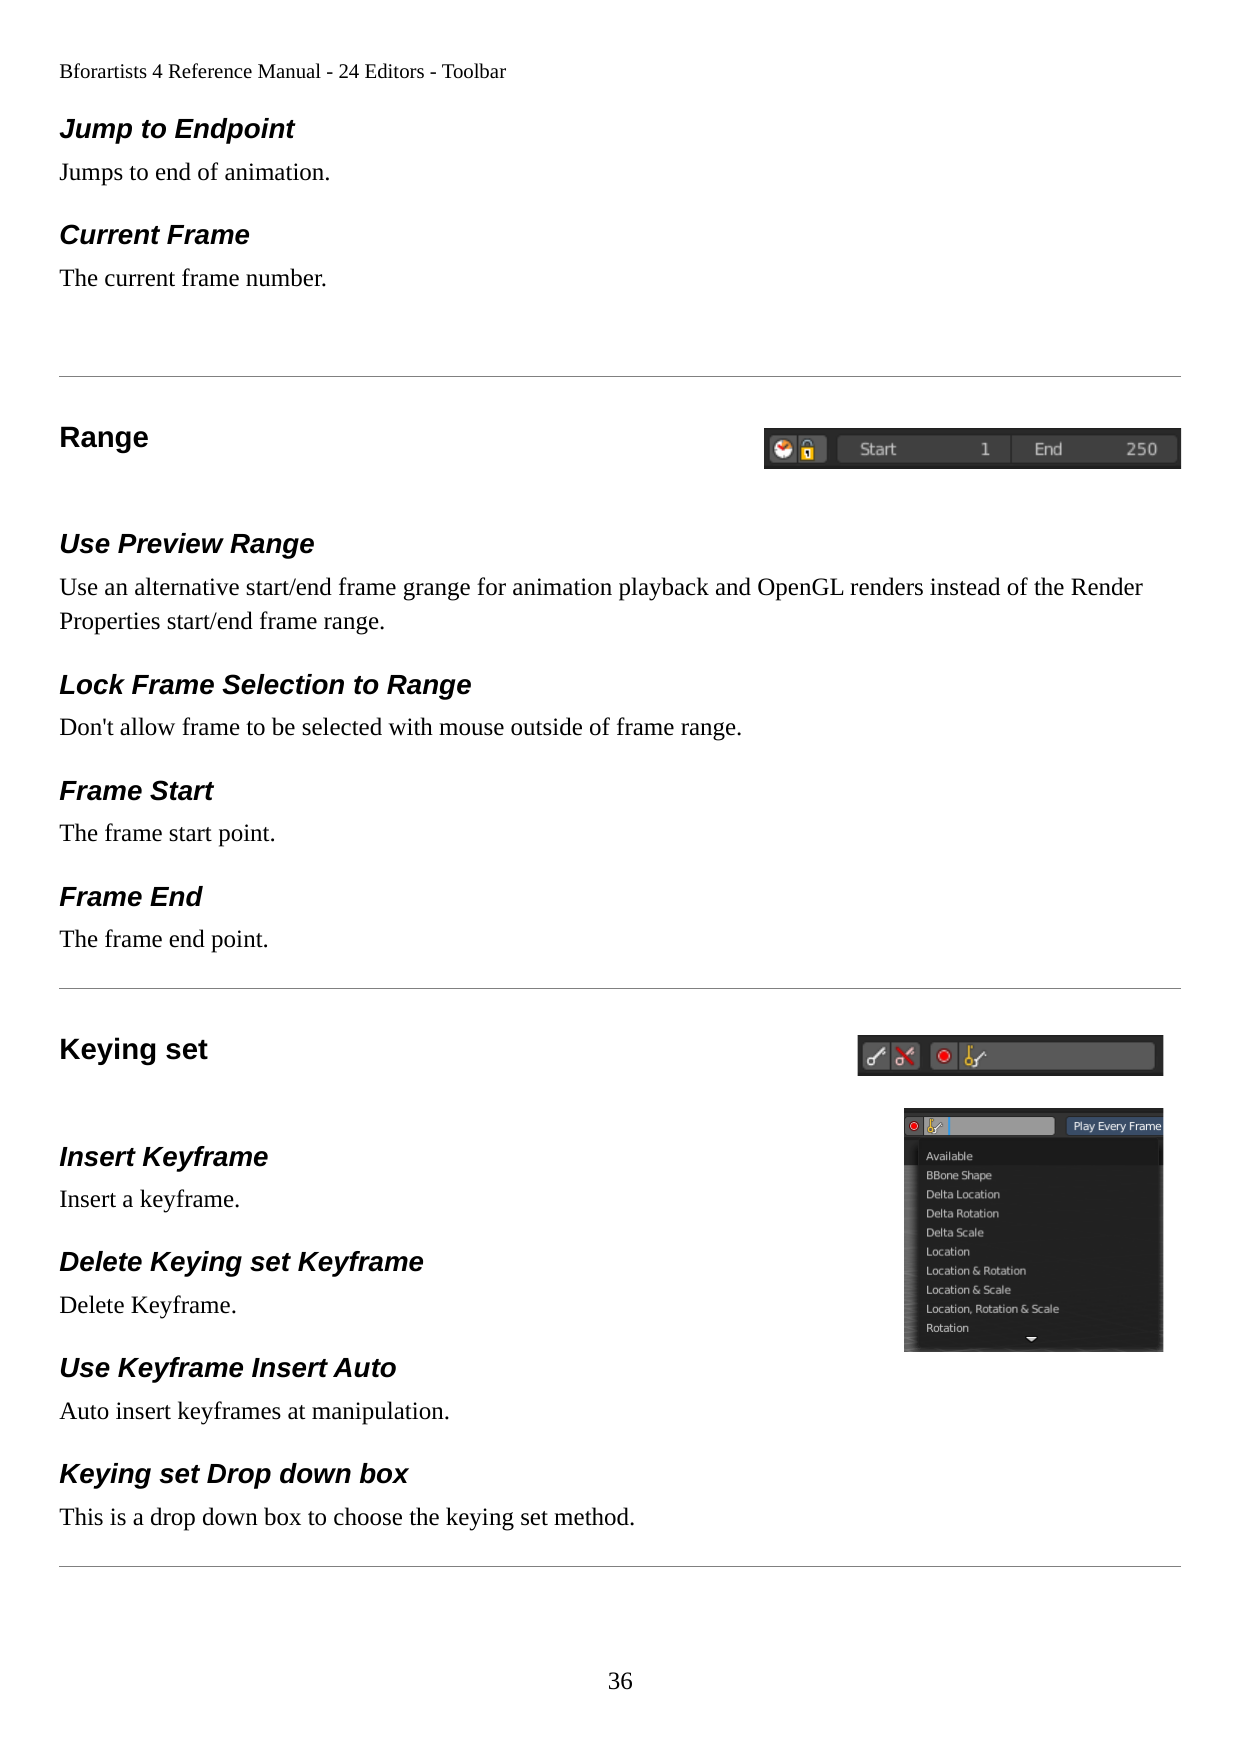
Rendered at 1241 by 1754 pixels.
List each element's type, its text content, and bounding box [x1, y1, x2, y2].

text [1164, 1290, 1181, 1319]
subtitle Keying set Drop down box [59, 1458, 1181, 1489]
text Don't allow frame to be selected with mouse outside of frame range. [59, 712, 1181, 741]
subtitle Insert Keyframe [59, 1140, 904, 1172]
subtitle Range [59, 420, 1181, 453]
text Delete Keyframe. [59, 1290, 904, 1319]
subtitle Use Preview Range [59, 528, 1181, 559]
picture [904, 1108, 1164, 1352]
subtitle Delete Keying set Keyframe [59, 1246, 904, 1278]
subtitle [1164, 1140, 1181, 1172]
text Jumps to end of animation. [59, 157, 1181, 186]
subtitle Current Frame [59, 218, 1181, 250]
subtitle Jump to Endpoint [59, 113, 1181, 144]
text The frame start point. [59, 818, 1181, 847]
text The frame end point. [59, 924, 1181, 953]
subtitle Frame End [59, 880, 1181, 912]
subtitle Use Keyframe Insert Auto [59, 1352, 1181, 1384]
subtitle Frame Start [59, 774, 1181, 806]
text This is a drop down box to choose the keying set method. [59, 1502, 1181, 1531]
text Auto insert keyframes at manipulation. [59, 1396, 1181, 1425]
picture [857, 1035, 1164, 1076]
subtitle [1164, 1246, 1181, 1278]
text The current frame number. [59, 263, 1181, 292]
text Use an alternative start/end frame grange for animation playback and OpenGL renders instead of the Render Properties start/end frame range. [59, 572, 1181, 635]
picture [764, 428, 1182, 469]
subtitle Keying set [59, 1032, 1181, 1066]
text Insert a keyframe. [59, 1184, 904, 1213]
text [1164, 1184, 1181, 1213]
subtitle Lock Frame Selection to Range [59, 668, 1181, 700]
